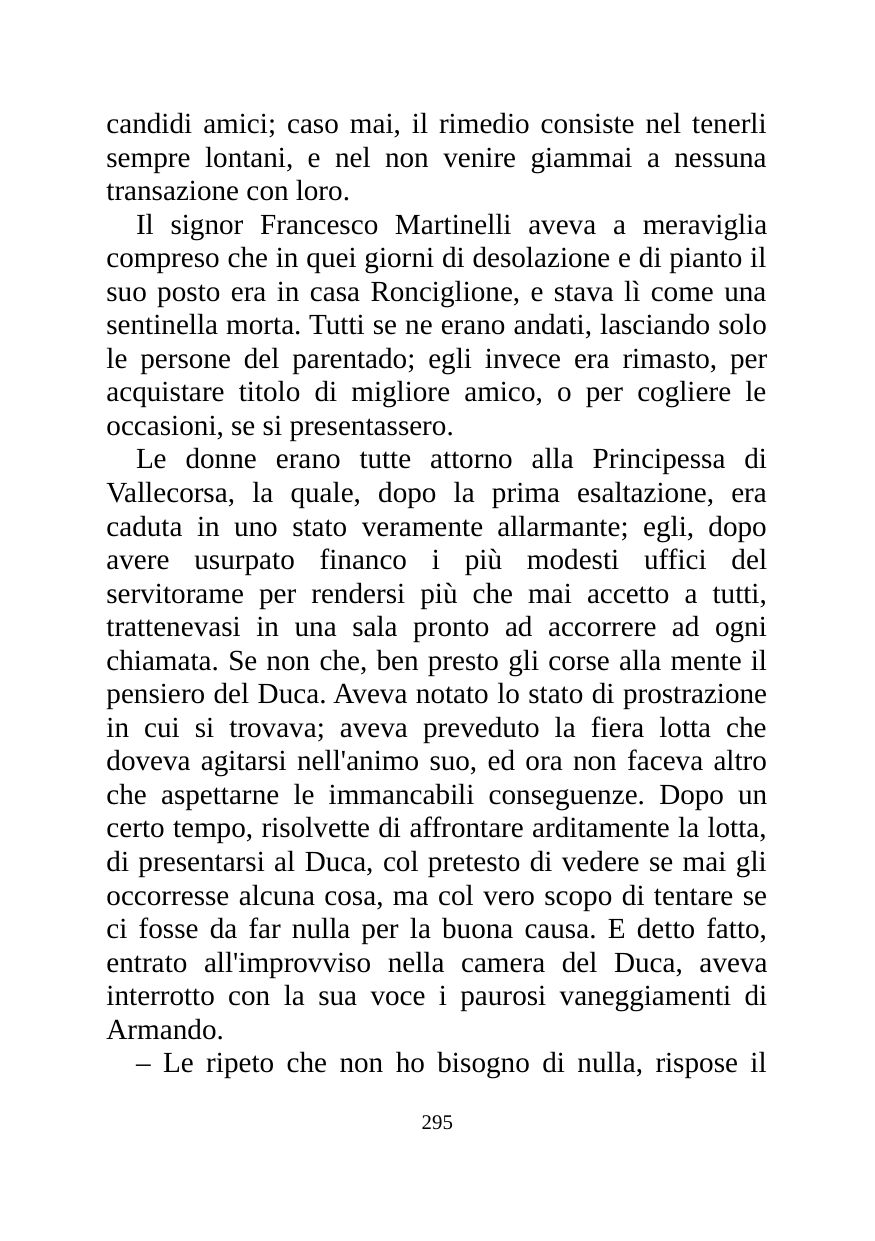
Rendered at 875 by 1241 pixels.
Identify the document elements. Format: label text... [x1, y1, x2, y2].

text – Le ripeto che non ho bisogno di nulla, rispose il [106, 1045, 768, 1079]
text Il signor Francesco Martinelli aveva a meraviglia compreso che in quei giorni di desolazione e di pianto il suo posto era in casa Ronciglione, e stava lì come una sentinella morta. Tutti se ne erano andati, lasciando solo le persone del parentado; egli invece era rimasto, per acquistare titolo di migliore amico, o per cogliere le occasioni, se si presentassero. [106, 207, 768, 442]
text candidi amici; caso mai, il rimedio consiste nel tenerli sempre lontani, e nel non venire giammai a nessuna transazione con loro. [106, 106, 768, 207]
text Le donne erano tutte attorno alla Principessa di Vallecorsa, la quale, dopo la prima esaltazione, era caduta in uno stato veramente allarmante; egli, dopo avere usurpato financo i più modesti uffici del servitorame per rendersi più che mai accetto a tutti, trattenevasi in una sala pronto ad accorrere ad ogni chiamata. Se non che, ben presto gli corse alla mente il pensiero del Duca. Aveva notato lo stato di prostrazione in cui si trovava; aveva preveduto la fiera lotta che doveva agitarsi nell'animo suo, ed ora non faceva altro che aspettarne le immancabili conseguenze. Dopo un certo tempo, risolvette di affrontare arditamente la lotta, di presentarsi al Duca, col pretesto di vedere se mai gli occorresse alcuna cosa, ma col vero scopo di tentare se ci fosse da far nulla per la buona causa. E detto fatto, entrato all'improvviso nella camera del Duca, aveva interrotto con la sua voce i paurosi vaneggiamenti di Armando. [106, 442, 768, 1045]
